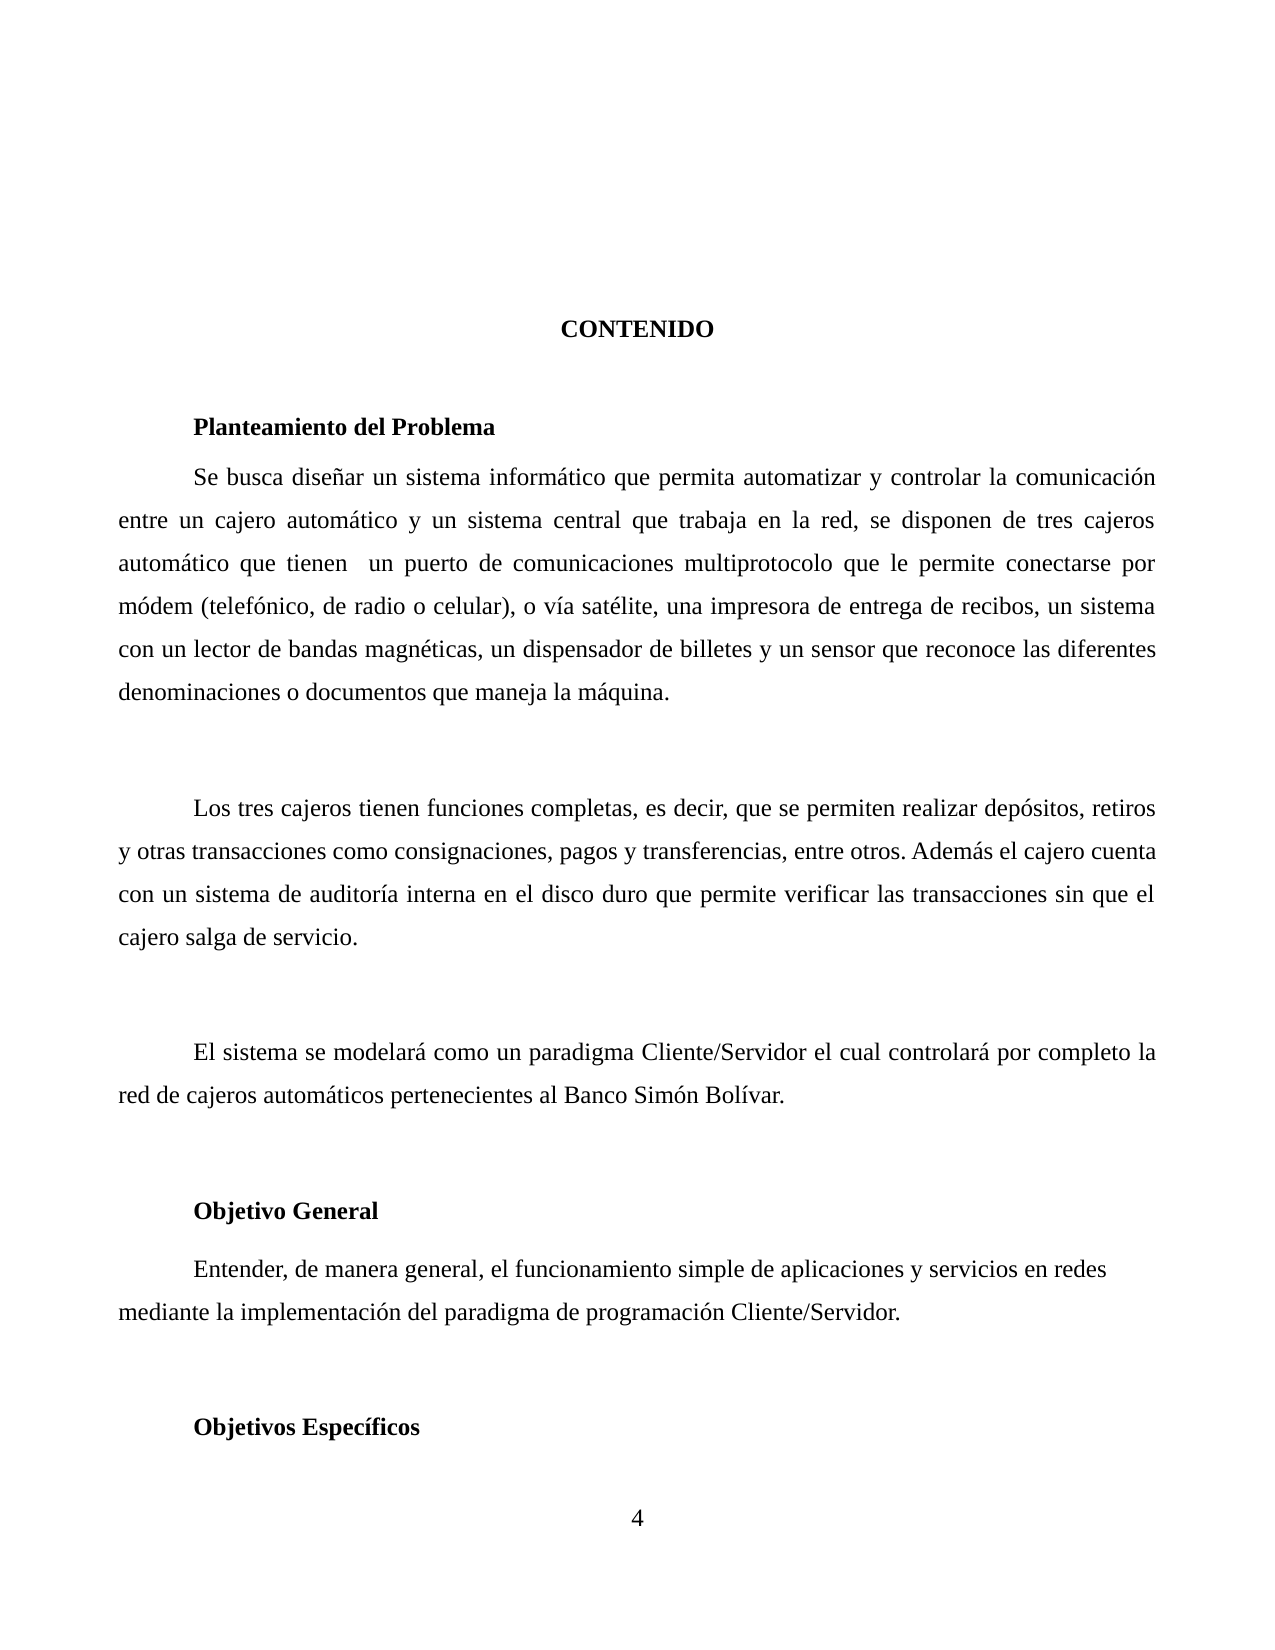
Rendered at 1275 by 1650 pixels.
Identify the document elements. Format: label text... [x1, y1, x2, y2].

text CONTENIDO [118, 314, 1157, 343]
text Se busca diseñar un sistema informático que permita automatizar y controlar la comunicación entre un cajero automático y un sistema central que trabaja en la red, se disponen de tres cajeros automático que tienen un puerto de comunicaciones multiprotocolo que le permite conectarse por módem (telefónico, de radio o celular), o vía satélite, una impresora de entrega de recibos, un sistema con un lector de bandas magnéticas, un dispensador de billetes y un sensor que reconoce las diferentes denominaciones o documentos que maneja la máquina. [118, 462, 1157, 706]
text Objetivo General [118, 1196, 1157, 1225]
text Planteamiento del Problema [118, 412, 1157, 441]
text Objetivos Específicos [118, 1412, 1157, 1441]
text Los tres cajeros tienen funciones completas, es decir, que se permiten realizar depósitos, retiros y otras transacciones como consignaciones, pagos y transferencias, entre otros. Además el cajero cuenta con un sistema de auditoría interna en el disco duro que permite verificar las transacciones sin que el cajero salga de servicio. [118, 793, 1157, 951]
text El sistema se modelará como un paradigma Cliente/Servidor el cual controlará por completo la red de cajeros automáticos pertenecientes al Banco Simón Bolívar. [118, 1037, 1157, 1109]
text Entender, de manera general, el funcionamiento simple de aplicaciones y servicios en redes mediante la implementación del paradigma de programación Cliente/Servidor. [118, 1254, 1157, 1326]
